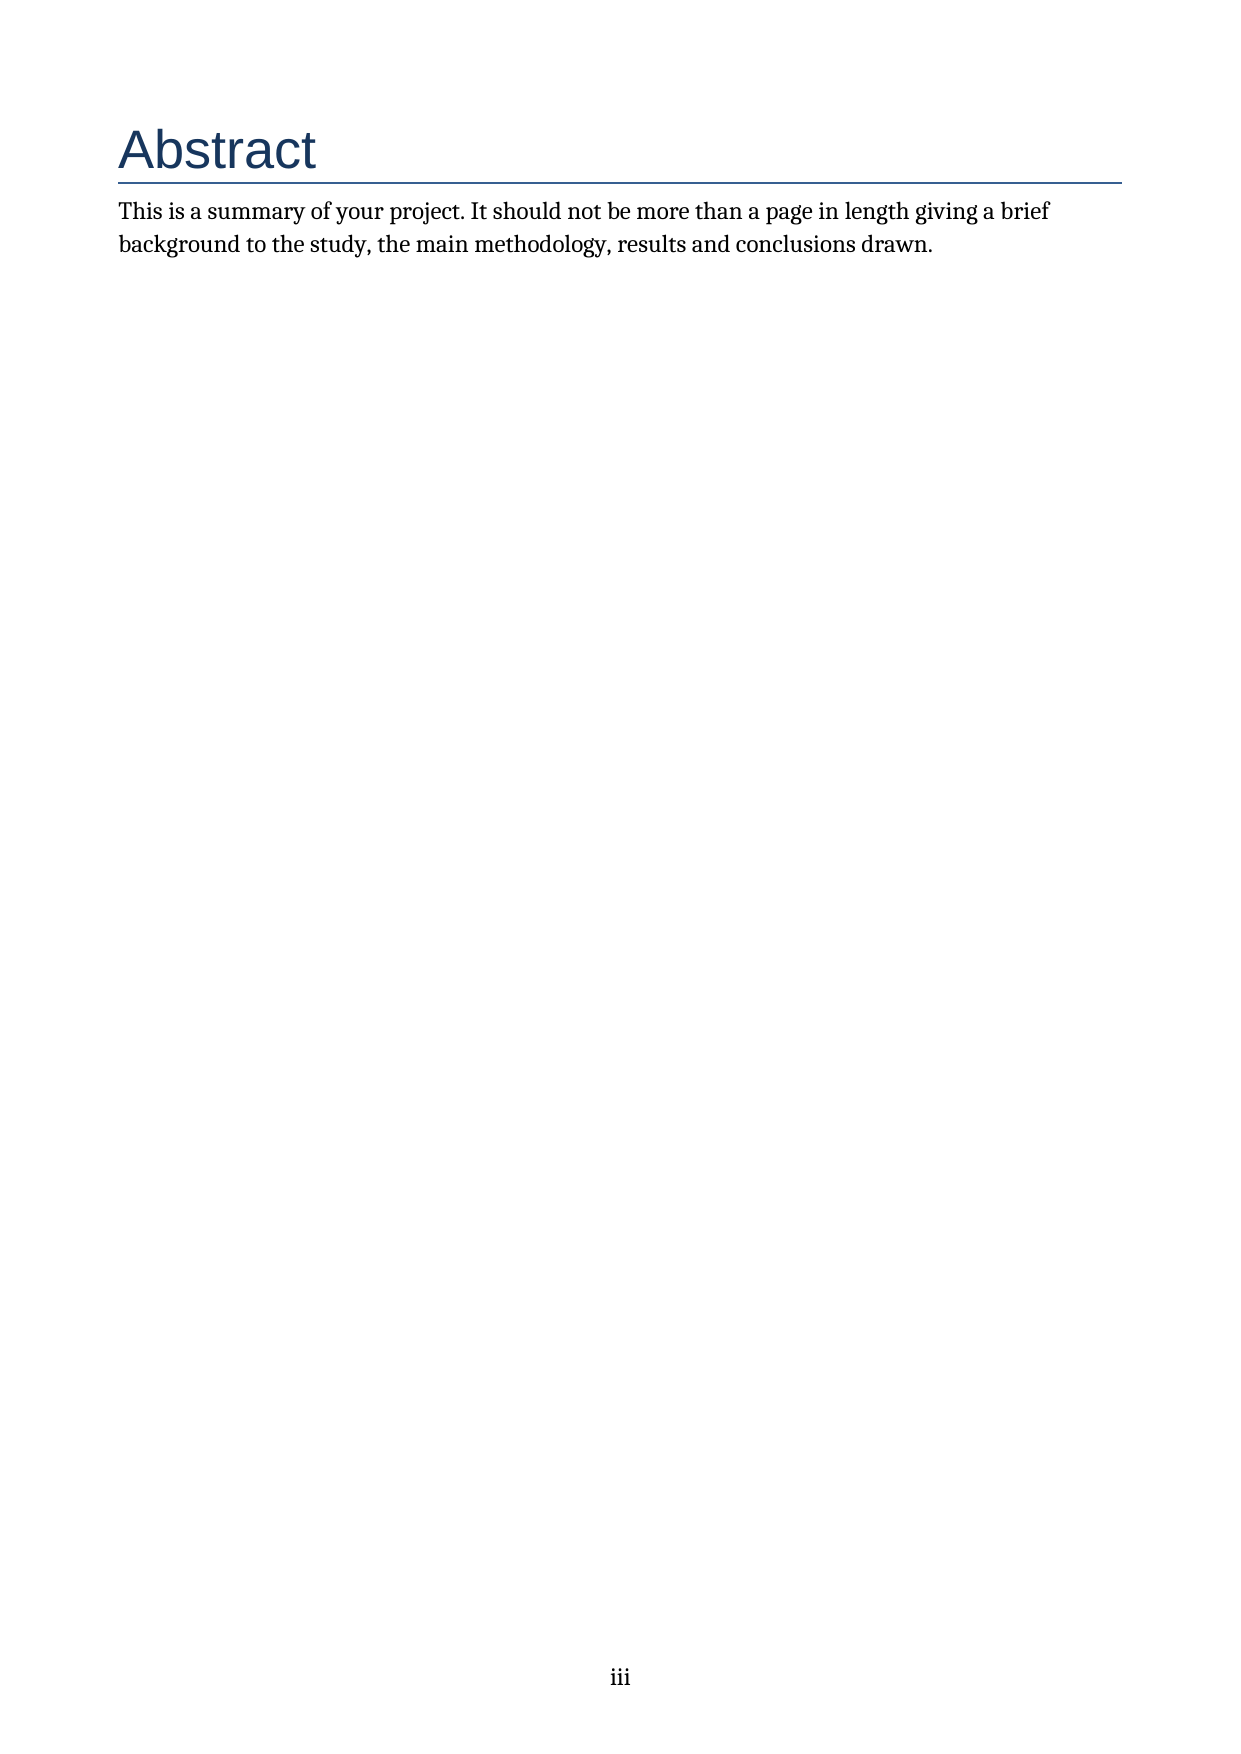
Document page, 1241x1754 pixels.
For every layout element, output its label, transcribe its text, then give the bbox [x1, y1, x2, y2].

subtitle Abstract [118, 118, 1122, 182]
text This is a summary of your project. It should not be more than a page in length giving a brief background to the study, the main methodology, results and conclusions drawn. [118, 197, 1122, 259]
